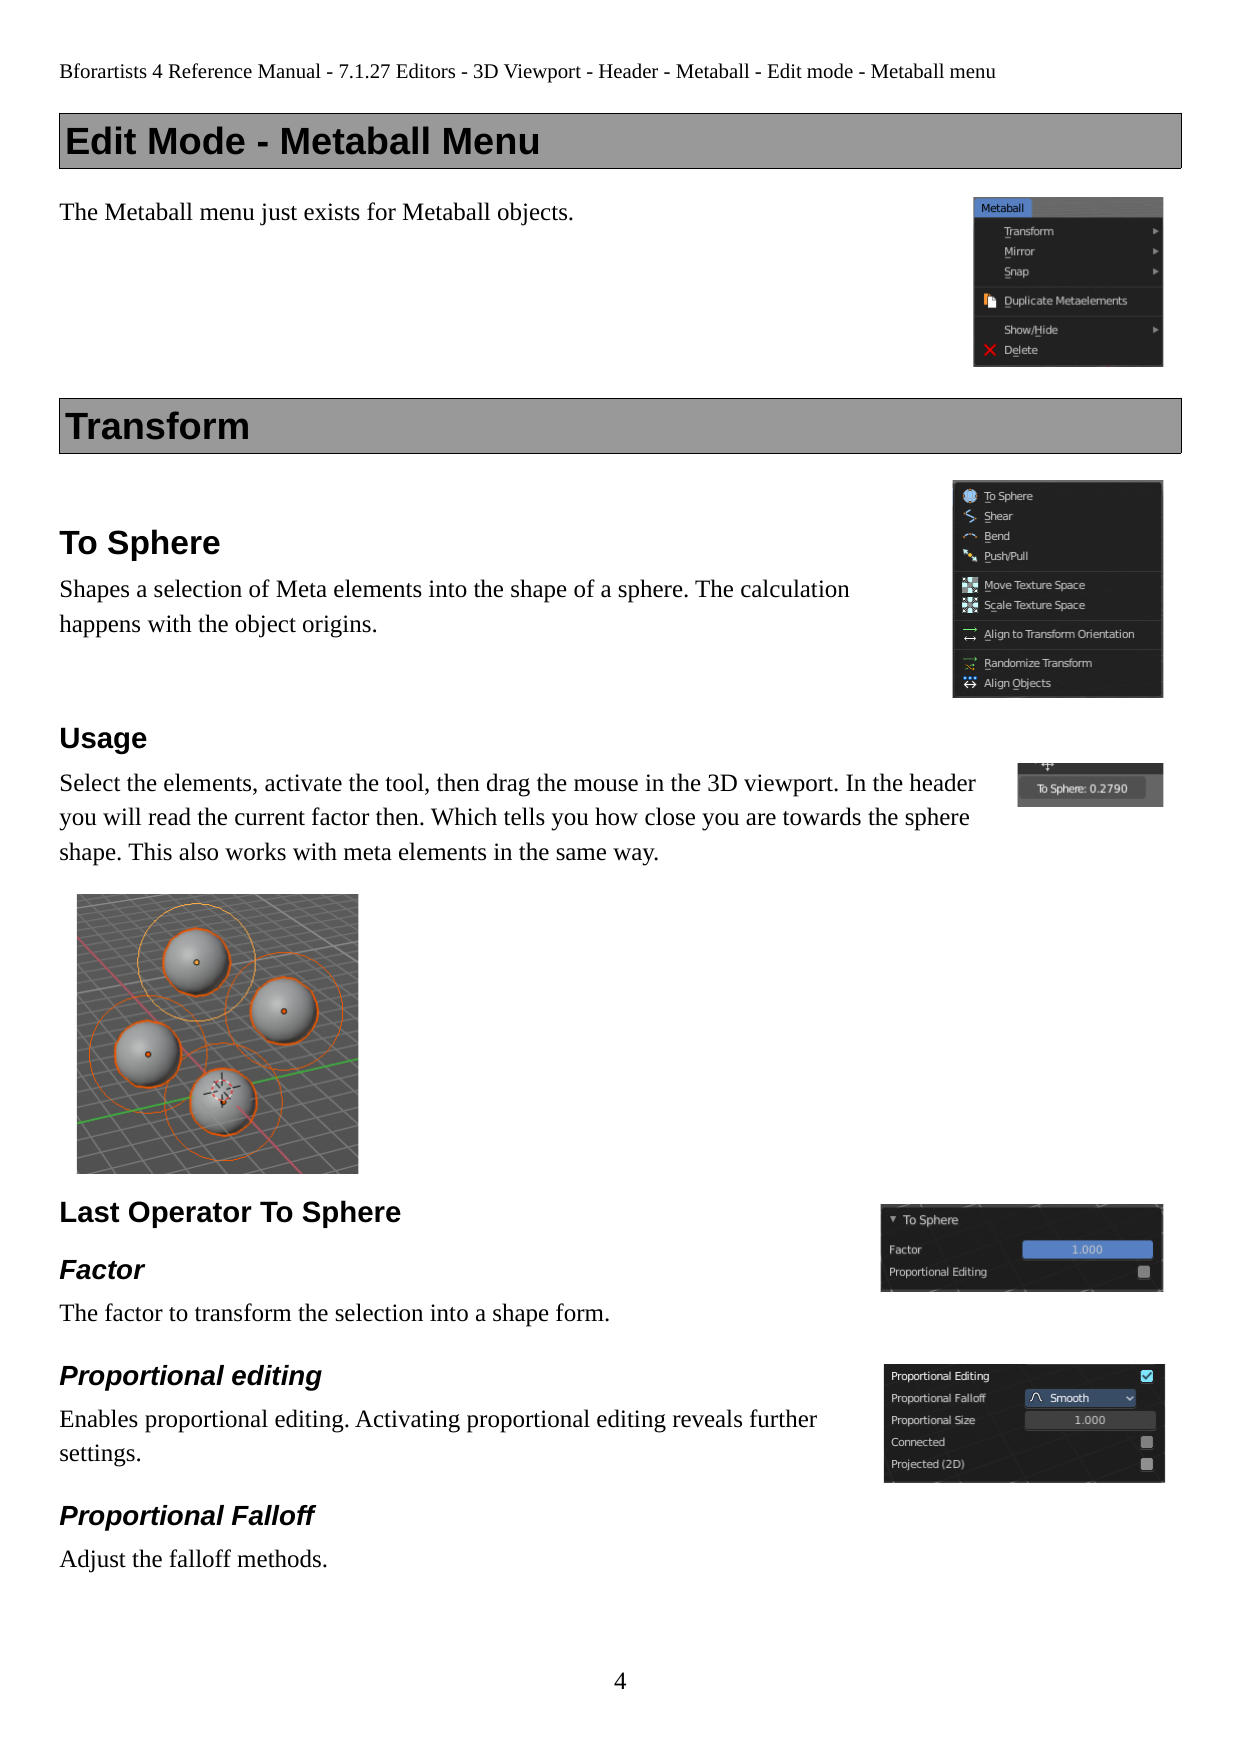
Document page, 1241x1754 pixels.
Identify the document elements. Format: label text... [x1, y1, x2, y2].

picture [1017, 763, 1164, 807]
picture [952, 480, 1164, 698]
subtitle Proportional Falloff [59, 1500, 1181, 1532]
subtitle [1164, 523, 1181, 562]
text Enables proportional editing. Activating proportional editing reveals further settings. [59, 1404, 883, 1467]
subtitle [1164, 1253, 1181, 1285]
subtitle To Sphere [59, 523, 952, 562]
picture [76, 894, 359, 1174]
picture [880, 1204, 1164, 1292]
table_header Edit Mode - Metaball Menu [60, 114, 1181, 168]
subtitle Usage [59, 721, 1181, 755]
text Adjust the falloff methods. [59, 1544, 1181, 1573]
text Shapes a selection of Meta elements into the shape of a sphere. The calculation happens with the object origins. [59, 574, 952, 637]
text The factor to transform the selection into a shape form. [59, 1298, 1181, 1327]
text Select the elements, activate the tool, then drag the mouse in the 3D viewport. In the header you will read the current factor then. Which tells you how close you are towards the sphere shape. This also works with meta elements in the same way. [59, 768, 1181, 865]
subtitle Last Operator To Sphere [59, 1195, 1181, 1228]
picture [883, 1364, 1166, 1483]
table_header Transform [60, 399, 1181, 453]
picture [973, 197, 1164, 367]
subtitle Proportional editing [59, 1359, 1181, 1391]
text The Metaball menu just exists for Metaball objects. [59, 197, 973, 225]
subtitle Factor [59, 1253, 880, 1285]
